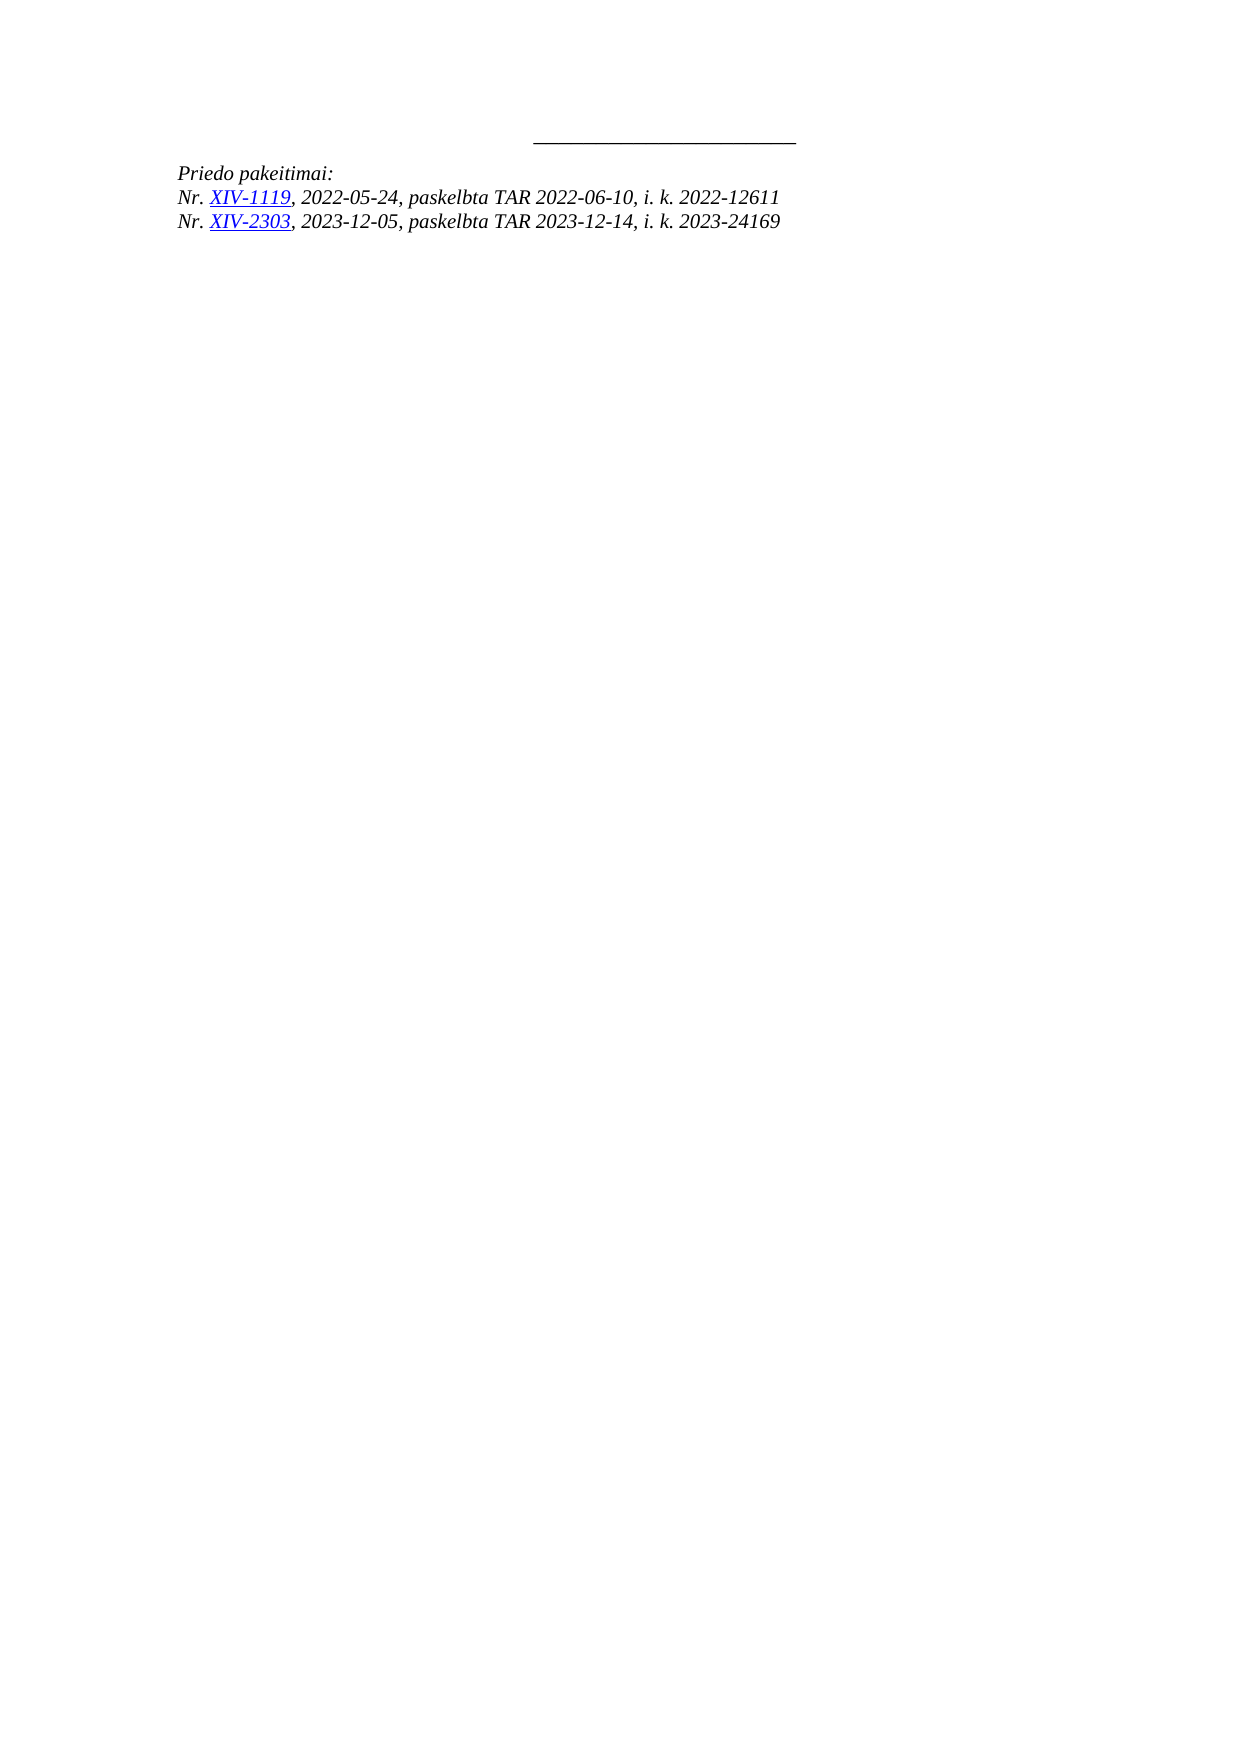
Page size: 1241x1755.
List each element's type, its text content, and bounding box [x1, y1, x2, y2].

text Priedo pakeitimai: [177, 161, 1152, 185]
text Nr. XIV-2303, 2023-12-05, paskelbta TAR 2023-12-14, i. k. 2023-24169 [177, 209, 1152, 233]
text _____________________ [177, 118, 1152, 147]
text Nr. XIV-1119, 2022-05-24, paskelbta TAR 2022-06-10, i. k. 2022-12611 [177, 185, 1152, 209]
